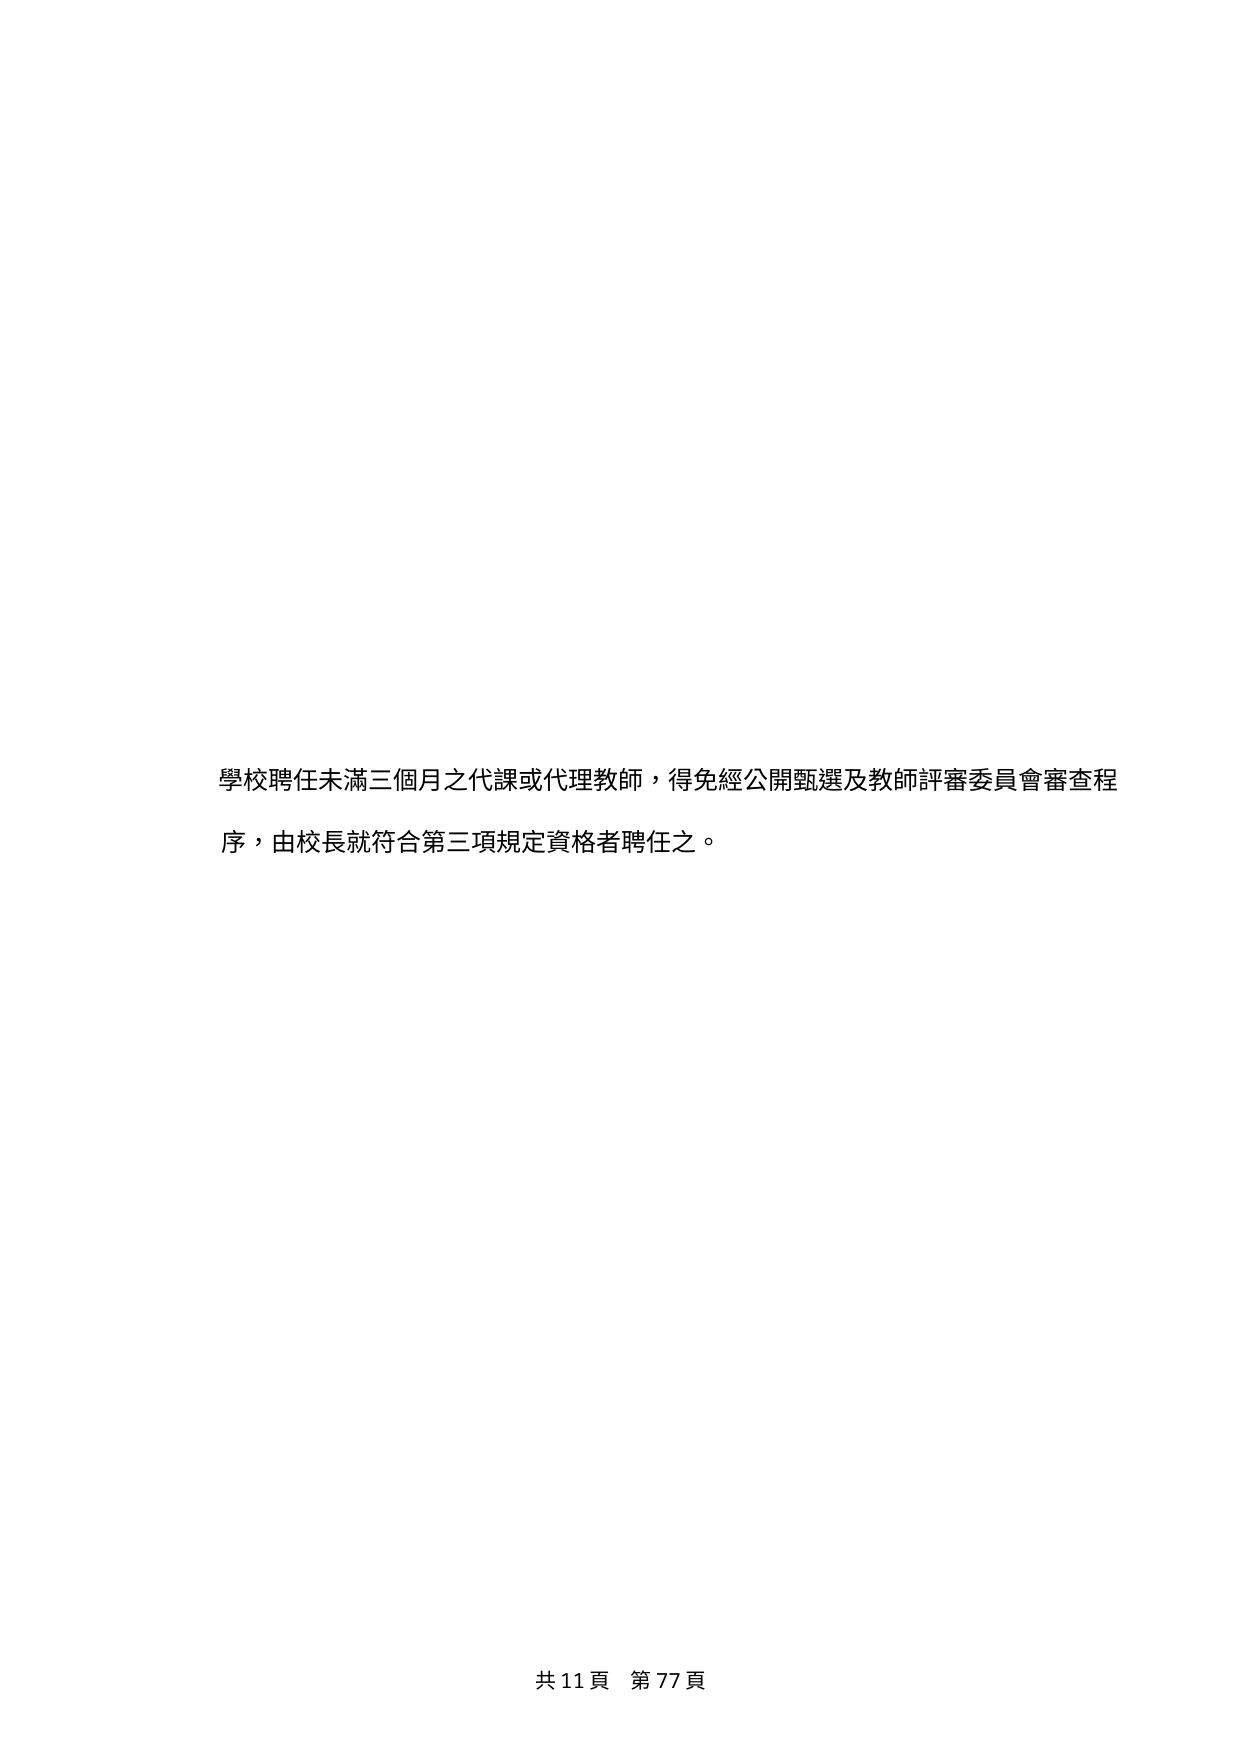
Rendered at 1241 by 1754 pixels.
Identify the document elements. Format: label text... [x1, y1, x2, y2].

text 學校聘任未滿三個月之代課或代理教師，得免經公開甄選及教師評審委員會審查程序，由校長就符合第三項規定資格者聘任之。 [218, 737, 1122, 862]
